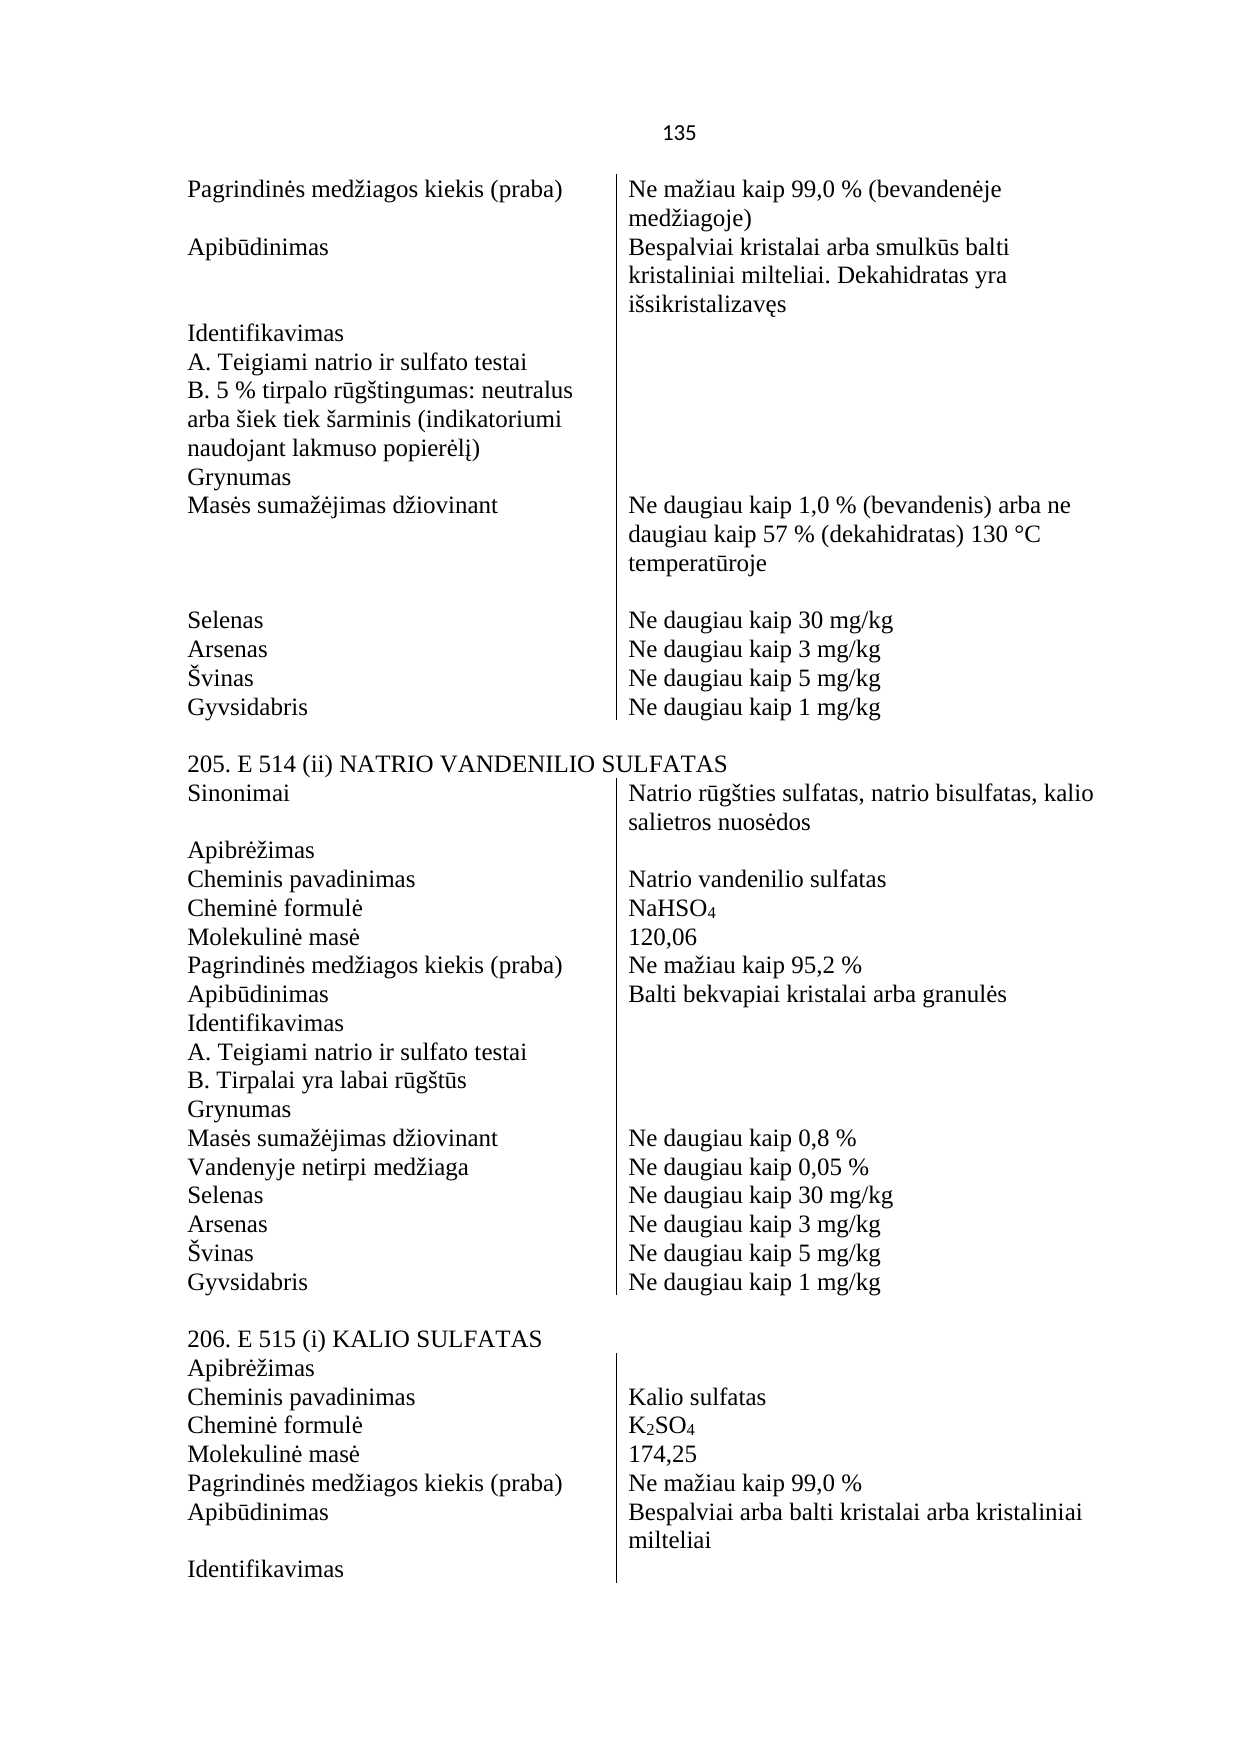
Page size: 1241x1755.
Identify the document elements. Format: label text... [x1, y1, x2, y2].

table_cell [1111, 1468, 1116, 1497]
table_cell 174,25 [617, 1439, 1111, 1468]
table_cell Arsenas [176, 634, 616, 663]
table_cell [617, 462, 1111, 490]
table_cell [1116, 692, 1121, 720]
table_cell Identifikavimas [176, 318, 616, 347]
table_cell Apibūdinimas [176, 979, 616, 1008]
table_cell Grynumas [176, 1094, 616, 1123]
table_cell [1116, 1497, 1121, 1554]
table_cell Molekulinė masė [176, 1439, 616, 1468]
table_cell Švinas [176, 663, 616, 692]
table_cell [1116, 232, 1121, 318]
table_cell Ne daugiau kaip 5 mg/kg [617, 1238, 1111, 1267]
table_cell [1116, 950, 1121, 979]
table_cell [617, 1353, 1111, 1382]
table_cell [1111, 864, 1116, 893]
table_cell [1111, 835, 1116, 864]
table_cell [1116, 1123, 1121, 1152]
table_cell Cheminė formulė [176, 893, 616, 922]
table_cell [617, 375, 1111, 462]
table_cell Apibrėžimas [176, 835, 616, 864]
table_cell Selenas [176, 1180, 616, 1209]
table_cell Apibūdinimas [176, 232, 616, 318]
table_cell Ne daugiau kaip 5 mg/kg [617, 663, 1111, 692]
table_cell Natrio vandenilio sulfatas [617, 864, 1111, 893]
table_cell [617, 1094, 1111, 1123]
table_cell [1116, 462, 1121, 490]
table_cell [1111, 893, 1116, 922]
table_cell [1111, 174, 1116, 232]
table_cell [1111, 1353, 1116, 1382]
table_cell 205. E 514 (ii) NATRIO VANDENILIO SULFATAS [176, 720, 1111, 778]
table_cell [1116, 490, 1121, 605]
table_cell [1116, 1439, 1121, 1468]
table_cell [1116, 778, 1121, 835]
table_cell A. Teigiami natrio ir sulfato testai [176, 1037, 616, 1065]
table_cell [1116, 720, 1121, 778]
table_cell [617, 1065, 1111, 1094]
table_cell [1111, 462, 1116, 490]
table_cell [1111, 720, 1116, 778]
table_cell [1111, 950, 1116, 979]
table_cell Pagrindinės medžiagos kiekis (praba) [176, 174, 616, 232]
table_cell [1116, 318, 1121, 347]
table_cell Ne daugiau kaip 0,05 % [617, 1152, 1111, 1180]
table_cell K2SO4 [617, 1410, 1111, 1439]
table_cell Cheminė formulė [176, 1410, 616, 1439]
table_cell Masės sumažėjimas džiovinant [176, 490, 616, 605]
table_cell [1111, 605, 1116, 634]
table_cell [1111, 1554, 1116, 1583]
table_cell [1111, 232, 1116, 318]
table_cell NaHSO4 [617, 893, 1111, 922]
table_cell Ne daugiau kaip 1 mg/kg [617, 692, 1111, 720]
table_cell [1116, 1468, 1121, 1497]
table_cell 120,06 [617, 922, 1111, 950]
table_cell Molekulinė masė [176, 922, 616, 950]
table_cell Ne daugiau kaip 0,8 % [617, 1123, 1111, 1152]
table_cell Ne mažiau kaip 95,2 % [617, 950, 1111, 979]
table_cell A. Teigiami natrio ir sulfato testai [176, 347, 616, 375]
table_cell [1116, 1353, 1121, 1382]
table_cell [1116, 1037, 1121, 1065]
table_cell Masės sumažėjimas džiovinant [176, 1123, 616, 1152]
table_cell [1111, 375, 1116, 462]
table_cell Ne daugiau kaip 3 mg/kg [617, 1209, 1111, 1238]
table_cell [1116, 1295, 1121, 1353]
table_cell [1116, 1008, 1121, 1037]
table_cell [617, 1554, 1111, 1583]
table_cell Kalio sulfatas [617, 1382, 1111, 1410]
table_cell [1116, 605, 1121, 634]
table_cell Pagrindinės medžiagos kiekis (praba) [176, 1468, 616, 1497]
table_cell Natrio rūgšties sulfatas, natrio bisulfatas, kalio salietros nuosėdos [617, 778, 1111, 835]
table_cell [1111, 1295, 1116, 1353]
table_cell [1116, 347, 1121, 375]
table_cell [1111, 778, 1116, 835]
table_cell Balti bekvapiai kristalai arba granulės [617, 979, 1111, 1008]
table_cell [1111, 1267, 1116, 1295]
table_cell [1111, 490, 1116, 605]
table_cell [1116, 1554, 1121, 1583]
table_cell Selenas [176, 605, 616, 634]
table_cell [1116, 1410, 1121, 1439]
table_cell B. Tirpalai yra labai rūgštūs [176, 1065, 616, 1094]
table_cell Arsenas [176, 1209, 616, 1238]
table_cell Ne daugiau kaip 30 mg/kg [617, 605, 1111, 634]
table_cell [1111, 1238, 1116, 1267]
table_cell [1116, 922, 1121, 950]
table_cell [617, 1037, 1111, 1065]
table_cell [1116, 1152, 1121, 1180]
table_cell Ne daugiau kaip 3 mg/kg [617, 634, 1111, 663]
table_cell [1116, 634, 1121, 663]
table_cell Pagrindinės medžiagos kiekis (praba) [176, 950, 616, 979]
table_cell [1116, 1267, 1121, 1295]
table_cell [1111, 1037, 1116, 1065]
table_cell Bespalviai kristalai arba smulkūs balti kristaliniai milteliai. Dekahidratas yra išsikristalizavęs [617, 232, 1111, 318]
table_cell [1116, 1238, 1121, 1267]
table_cell Sinonimai [176, 778, 616, 835]
table_cell [1116, 1065, 1121, 1094]
table_cell Cheminis pavadinimas [176, 1382, 616, 1410]
table_cell [1111, 1439, 1116, 1468]
table_cell Gyvsidabris [176, 692, 616, 720]
table_cell [1111, 979, 1116, 1008]
table_cell [1111, 318, 1116, 347]
table_cell 206. E 515 (i) KALIO SULFATAS [176, 1295, 1111, 1353]
table_cell [1111, 692, 1116, 720]
table_cell [1116, 1180, 1121, 1209]
table_cell [1111, 634, 1116, 663]
table_cell [1111, 1180, 1116, 1209]
table_cell Identifikavimas [176, 1008, 616, 1037]
table_cell Vandenyje netirpi medžiaga [176, 1152, 616, 1180]
table_cell [1111, 1094, 1116, 1123]
table_cell [617, 1008, 1111, 1037]
table_cell Ne daugiau kaip 1,0 % (bevandenis) arba ne daugiau kaip 57 % (dekahidratas) 130 °C temperatūroje [617, 490, 1111, 605]
table_cell Apibūdinimas [176, 1497, 616, 1554]
table_cell Bespalviai arba balti kristalai arba kristaliniai milteliai [617, 1497, 1111, 1554]
table_cell [1111, 1497, 1116, 1554]
table_cell [1111, 663, 1116, 692]
table_cell [617, 347, 1111, 375]
table_cell Ne daugiau kaip 30 mg/kg [617, 1180, 1111, 1209]
table_cell [1116, 1382, 1121, 1410]
table_cell [1111, 1008, 1116, 1037]
table_cell B. 5 % tirpalo rūgštingumas: neutralus arba šiek tiek šarminis (indikatoriumi naudojant lakmuso popierėlį) [176, 375, 616, 462]
table_cell [1111, 1209, 1116, 1238]
table_cell Cheminis pavadinimas [176, 864, 616, 893]
table_cell Ne daugiau kaip 1 mg/kg [617, 1267, 1111, 1295]
table_cell [1116, 893, 1121, 922]
table_cell [1111, 1152, 1116, 1180]
table_cell [1116, 864, 1121, 893]
table_cell Švinas [176, 1238, 616, 1267]
table_cell [617, 318, 1111, 347]
table_cell [1116, 835, 1121, 864]
table_cell [1116, 979, 1121, 1008]
table_cell Gyvsidabris [176, 1267, 616, 1295]
table_cell [1116, 174, 1121, 232]
table_cell [1111, 1065, 1116, 1094]
table_cell [1116, 663, 1121, 692]
table_cell Ne mažiau kaip 99,0 % [617, 1468, 1111, 1497]
table_cell Identifikavimas [176, 1554, 616, 1583]
table_cell Grynumas [176, 462, 616, 490]
table_cell [1111, 922, 1116, 950]
table_cell [1111, 1410, 1116, 1439]
table_cell [1111, 1382, 1116, 1410]
table_cell Ne mažiau kaip 99,0 % (bevandenėje medžiagoje) [617, 174, 1111, 232]
table_cell [1111, 347, 1116, 375]
table_cell [1111, 1123, 1116, 1152]
table_cell Apibrėžimas [176, 1353, 616, 1382]
table_cell [617, 835, 1111, 864]
table_cell [1116, 375, 1121, 462]
table_cell [1116, 1209, 1121, 1238]
table_cell [1116, 1094, 1121, 1123]
